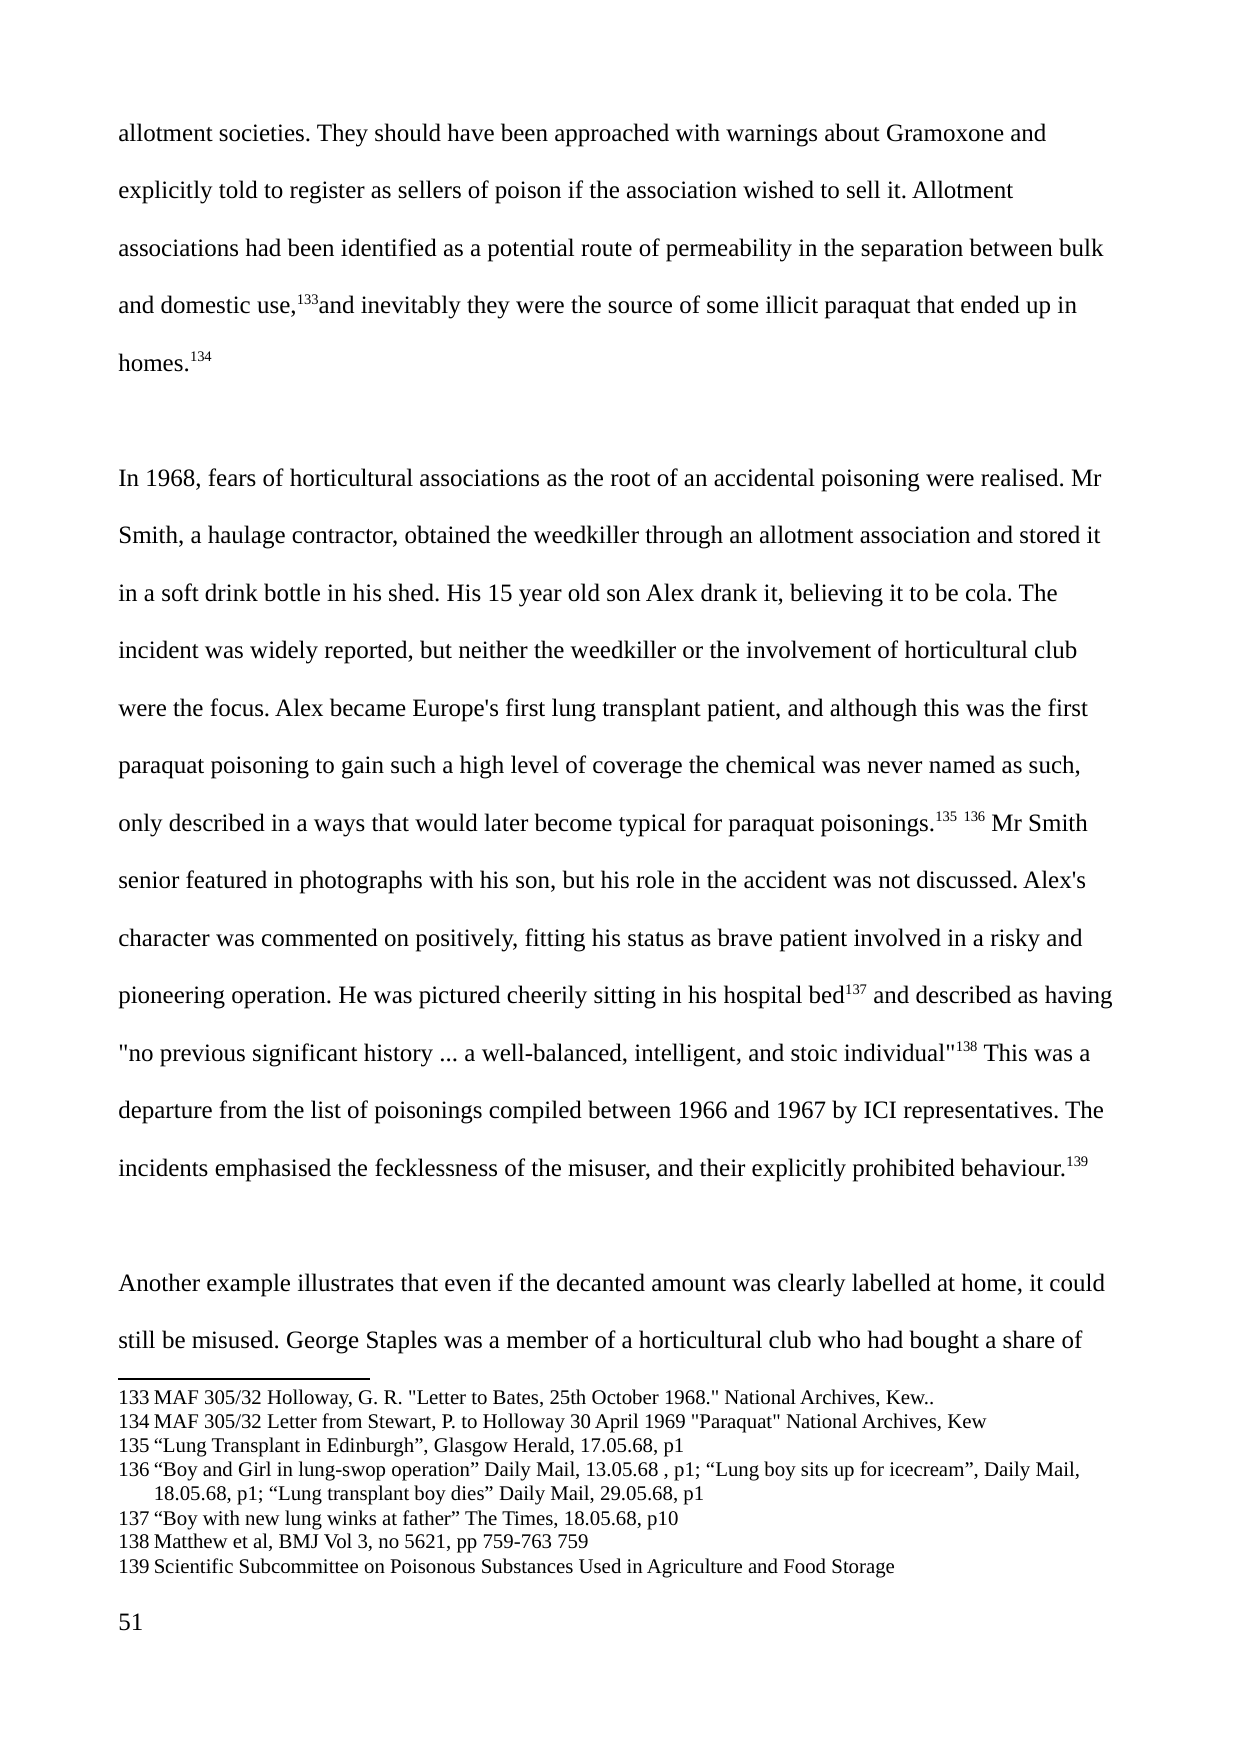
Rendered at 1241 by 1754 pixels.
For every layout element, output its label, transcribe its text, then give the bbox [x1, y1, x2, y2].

text Matthew et al, BMJ Vol 3, no 5621, pp 759-763 759 [118, 1529, 1122, 1553]
text MAF 305/32 Holloway, G. R. "Letter to Bates, 25th October 1968." National Archives, Kew.. [118, 1385, 1122, 1409]
text “Lung Transplant in Edinburgh”, Glasgow Herald, 17.05.68, p1 [118, 1433, 1122, 1457]
text Another example illustrates that even if the decanted amount was clearly labelled at home, it could still be misused. George Staples was a member of a horticultural club who had bought a share of [118, 1268, 1122, 1354]
text “Boy with new lung winks at father” The Times, 18.05.68, p10 [118, 1505, 1122, 1529]
text Scientific Subcommittee on Poisonous Substances Used in Agriculture and Food Storage [118, 1553, 1122, 1578]
text allotment societies. They should have been approached with warnings about Gramoxone and explicitly told to register as sellers of poison if the association wished to sell it. Allotment associations had been identified as a potential route of permeability in the separation between bulk and domestic use,and inevitably they were the source of some illicit paraquat that ended up in homes. [118, 118, 1122, 377]
text “Boy and Girl in lung-swop operation” Daily Mail, 13.05.68 , p1; “Lung boy sits up for icecream”, Daily Mail, 18.05.68, p1; “Lung transplant boy dies” Daily Mail, 29.05.68, p1 [118, 1457, 1122, 1505]
text In 1968, fears of horticultural associations as the root of an accidental poisoning were realised. Mr Smith, a haulage contractor, obtained the weedkiller through an allotment association and stored it in a soft drink bottle in his shed. His 15 year old son Alex drank it, believing it to be cola. The incident was widely reported, but neither the weedkiller or the involvement of horticultural club were the focus. Alex became Europe's first lung transplant patient, and although this was the first paraquat poisoning to gain such a high level of coverage the chemical was never named as such, only described in a ways that would later become typical for paraquat poisonings. Mr Smith senior featured in photographs with his son, but his role in the accident was not discussed. Alex's character was commented on positively, fitting his status as brave patient involved in a risky and pioneering operation. He was pictured cheerily sitting in his hospital bed and described as having "no previous significant history ... a well-balanced, intelligent, and stoic individual" This was a departure from the list of poisonings compiled between 1966 and 1967 by ICI representatives. The incidents emphasised the fecklessness of the misuser, and their explicitly prohibited behaviour. [118, 463, 1122, 1182]
text MAF 305/32 Letter from Stewart, P. to Holloway 30 April 1969 "Paraquat" National Archives, Kew [118, 1409, 1122, 1433]
